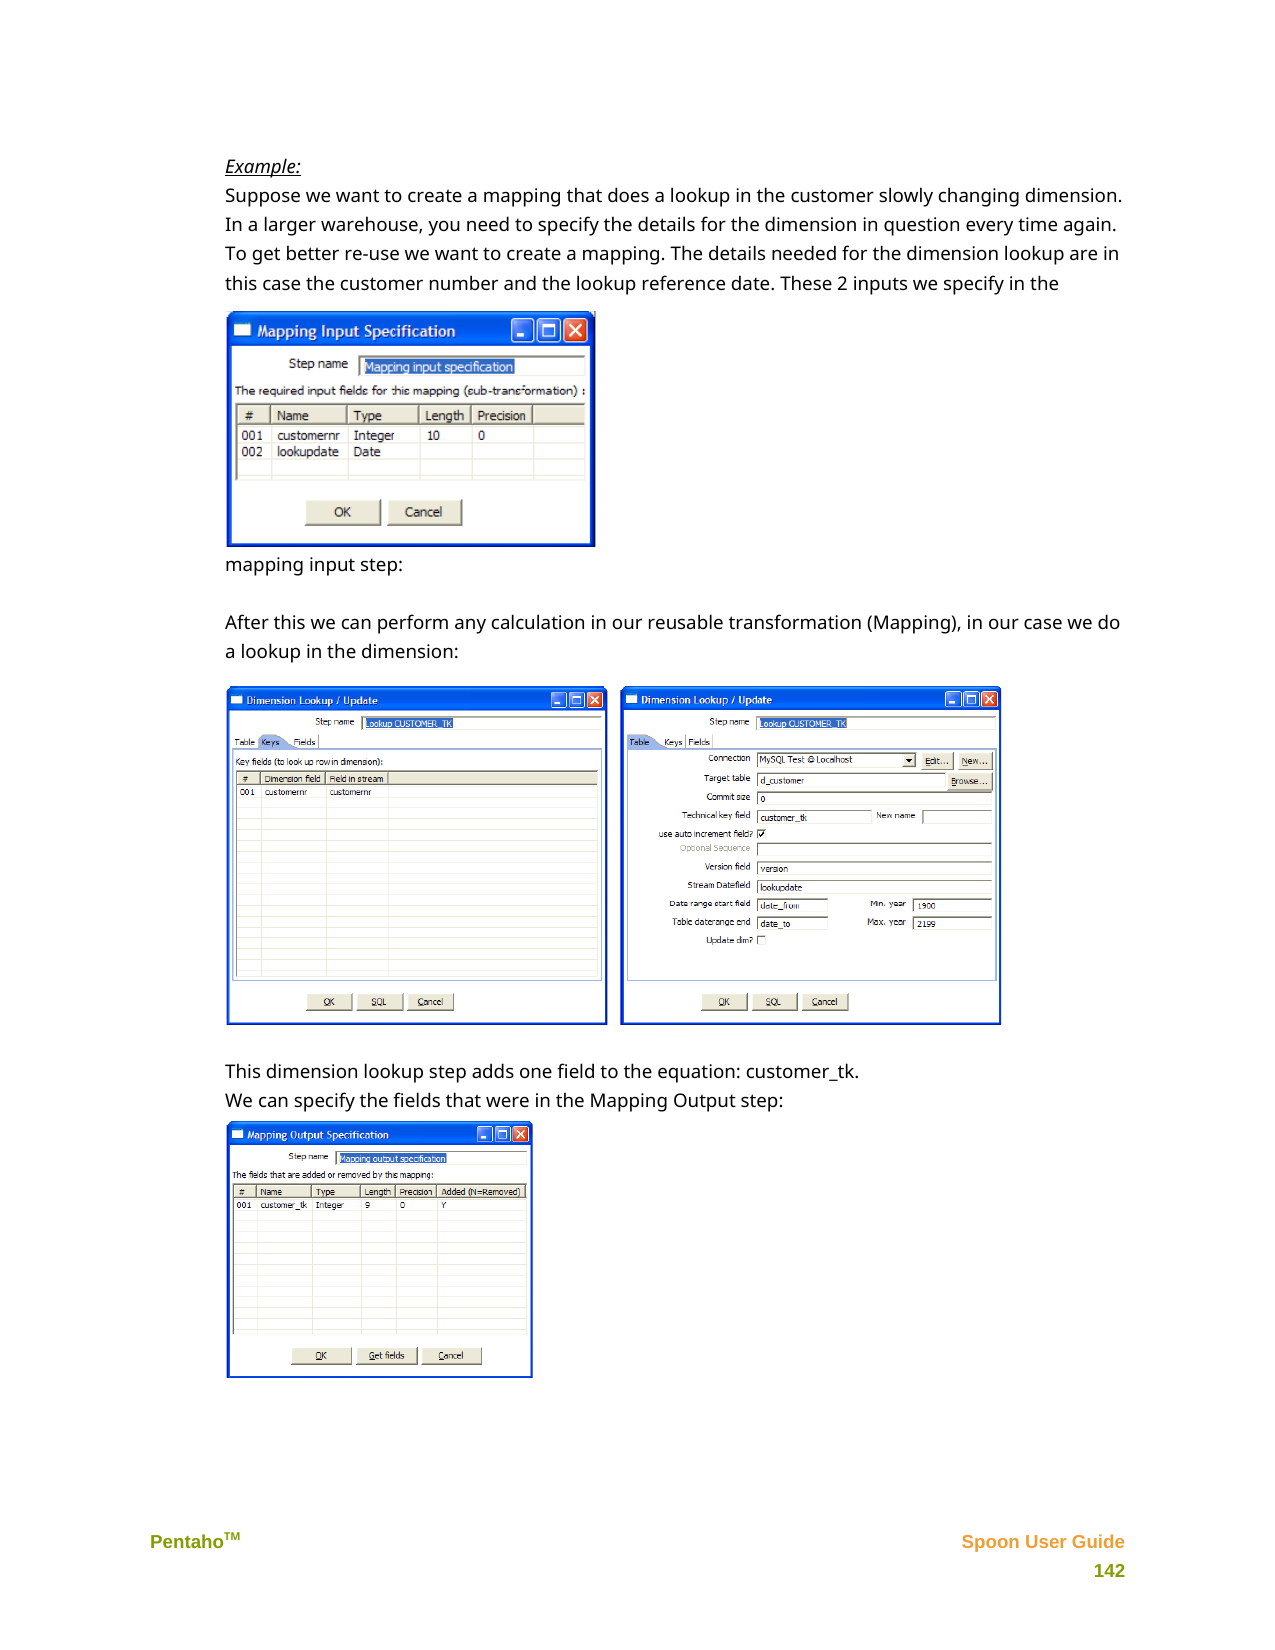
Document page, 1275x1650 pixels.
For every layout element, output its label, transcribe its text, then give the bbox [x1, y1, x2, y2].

text Suppose we want to create a mapping that does a lookup in the customer slowly changing dimension. In a larger warehouse, you need to specify the details for the dimension in question every time again. To get better re-use we want to create a mapping. The details needed for the dimension lookup are in this case the customer number and the lookup reference date. These 2 inputs we specify in the mapping input step: [225, 179, 1125, 577]
text This dimension lookup step adds one field to the equation: customer_tk. [225, 1055, 1125, 1084]
text We can specify the fields that were in the Mapping Output step: [225, 1084, 1125, 1114]
text Example: [225, 150, 1125, 179]
text After this we can perform any calculation in our reusable transformation (Mapping), in our case we do a lookup in the dimension: [225, 606, 1125, 665]
